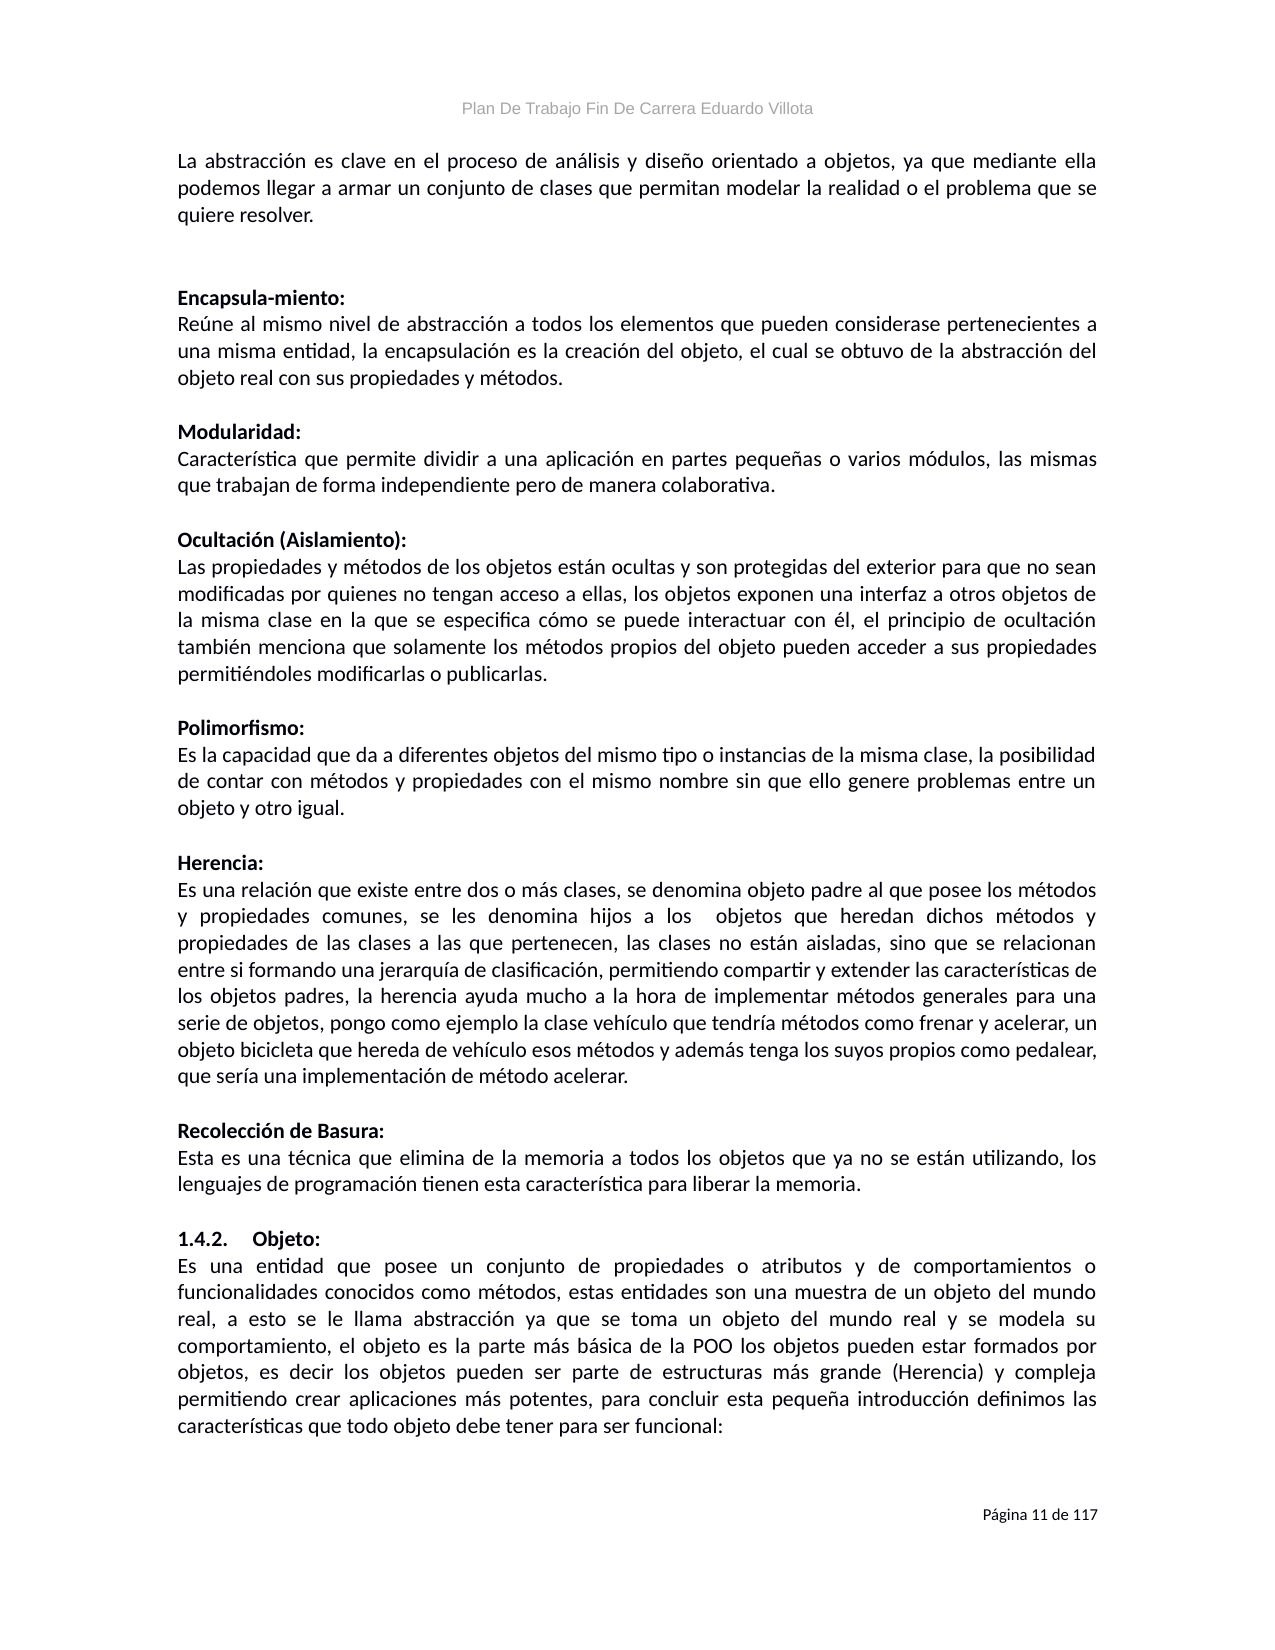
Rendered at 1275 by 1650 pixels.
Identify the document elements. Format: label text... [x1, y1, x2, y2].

text Es una relación que existe entre dos o más clases, se denomina objeto padre al que posee los métodos y propiedades comunes, se les denomina hijos a los objetos que heredan dichos métodos y propiedades de las clases a las que pertenecen, las clases no están aisladas, sino que se relacionan entre si formando una jerarquía de clasificación, permitiendo compartir y extender las características de los objetos padres, la herencia ayuda mucho a la hora de implementar métodos generales para una serie de objetos, pongo como ejemplo la clase vehículo que tendría métodos como frenar y acelerar, un objeto bicicleta que hereda de vehículo esos métodos y además tenga los suyos propios como pedalear, que sería una implementación de método acelerar. [177, 876, 1098, 1089]
text Herencia: [177, 849, 1098, 876]
text Reúne al mismo nivel de abstracción a todos los elementos que pueden considerase pertenecientes a una misma entidad, la encapsulación es la creación del objeto, el cual se obtuvo de la abstracción del objeto real con sus propiedades y métodos. [177, 310, 1098, 390]
text 1.4.2. Objeto: [177, 1225, 1098, 1252]
text Característica que permite dividir a una aplicación en partes pequeñas o varios módulos, las mismas que trabajan de forma independiente pero de manera colaborativa. [177, 445, 1098, 498]
text Es la capacidad que da a diferentes objetos del mismo tipo o instancias de la misma clase, la posibilidad de contar con métodos y propiedades con el mismo nombre sin que ello genere problemas entre un objeto y otro igual. [177, 741, 1098, 821]
text Polimorfismo: [177, 714, 1098, 741]
text Ocultación (Aislamiento): [177, 526, 1098, 553]
text Las propiedades y métodos de los objetos están ocultas y son protegidas del exterior para que no sean modificadas por quienes no tengan acceso a ellas, los objetos exponen una interfaz a otros objetos de la misma clase en la que se especifica cómo se puede interactuar con él, el principio de ocultación también menciona que solamente los métodos propios del objeto pueden acceder a sus propiedades permitiéndoles modificarlas o publicarlas. [177, 553, 1098, 686]
text Encapsula-miento: [177, 284, 1098, 310]
text Recolección de Basura: [177, 1117, 1098, 1144]
text Es una entidad que posee un conjunto de propiedades o atributos y de comportamientos o funcionalidades conocidos como métodos, estas entidades son una muestra de un objeto del mundo real, a esto se le llama abstracción ya que se toma un objeto del mundo real y se modela su comportamiento, el objeto es la parte más básica de la POO los objetos pueden estar formados por objetos, es decir los objetos pueden ser parte de estructuras más grande (Herencia) y compleja permitiendo crear aplicaciones más potentes, para concluir esta pequeña introducción definimos las características que todo objeto debe tener para ser funcional: [177, 1252, 1098, 1438]
text La abstracción es clave en el proceso de análisis y diseño orientado a objetos, ya que mediante ella podemos llegar a armar un conjunto de clases que permitan modelar la realidad o el problema que se quiere resolver. [177, 148, 1098, 228]
text Esta es una técnica que elimina de la memoria a todos los objetos que ya no se están utilizando, los lenguajes de programación tienen esta característica para liberar la memoria. [177, 1144, 1098, 1197]
text Modularidad: [177, 418, 1098, 445]
